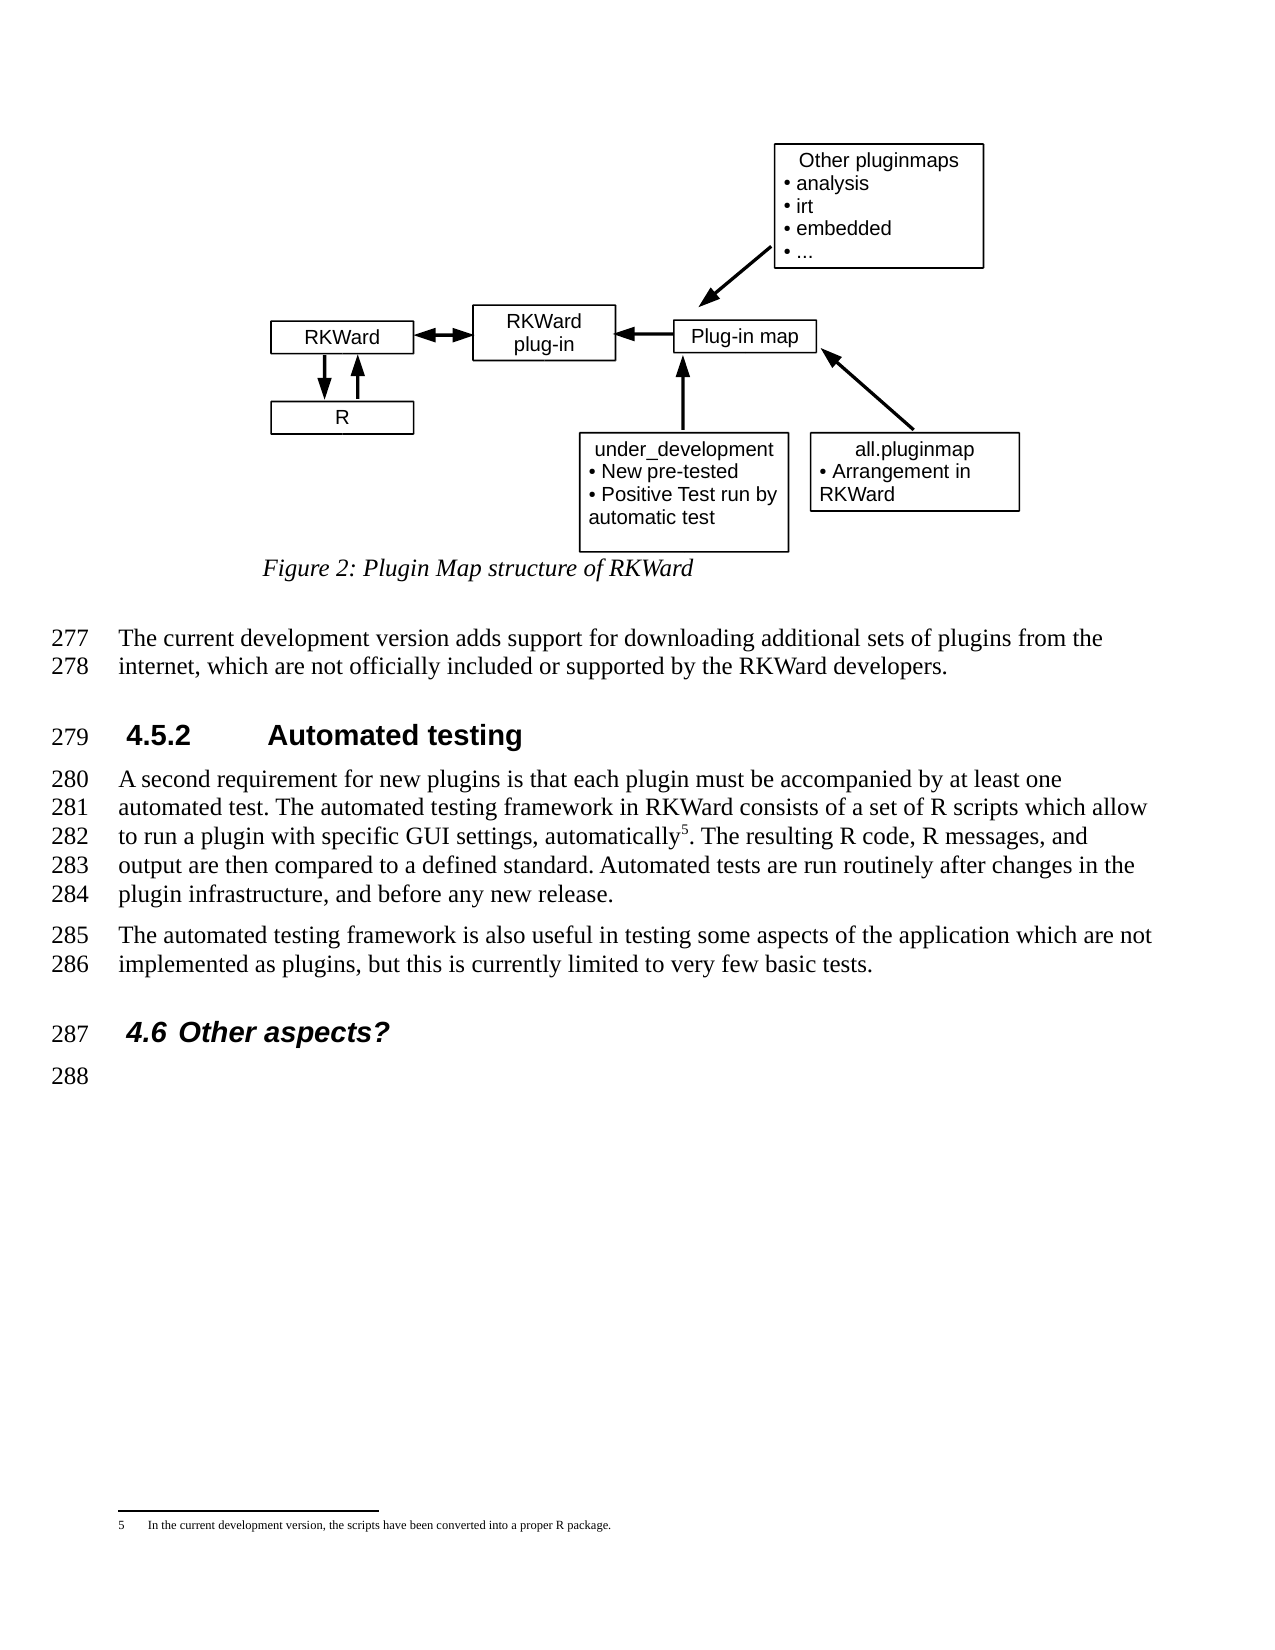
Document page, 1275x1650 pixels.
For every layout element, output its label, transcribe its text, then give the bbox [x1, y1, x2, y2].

text The automated testing framework is also useful in testing some aspects of the application which are not implemented as plugins, but this is currently limited to very few basic tests. [118, 920, 1157, 977]
text In the current development version, the scripts have been converted into a proper R package. [118, 1517, 1157, 1532]
subtitle Automated testing [118, 718, 1157, 751]
subtitle Other aspects? [118, 1015, 1157, 1048]
text Figure 2: Plugin Map structure of RKWard [262, 131, 1012, 581]
text A second requirement for new plugins is that each plugin must be accompanied by at least one automated test. The automated testing framework in RKWard consists of a set of R scripts which allow to run a plugin with specific GUI settings, automatically. The resulting R code, R messages, and output are then compared to a defined standard. Automated tests are run routinely after changes in the plugin infrastructure, and before any new release. [118, 764, 1157, 907]
text The current development version adds support for downloading additional sets of plugins from the internet, which are not officially included or supported by the RKWard developers. [118, 623, 1157, 680]
